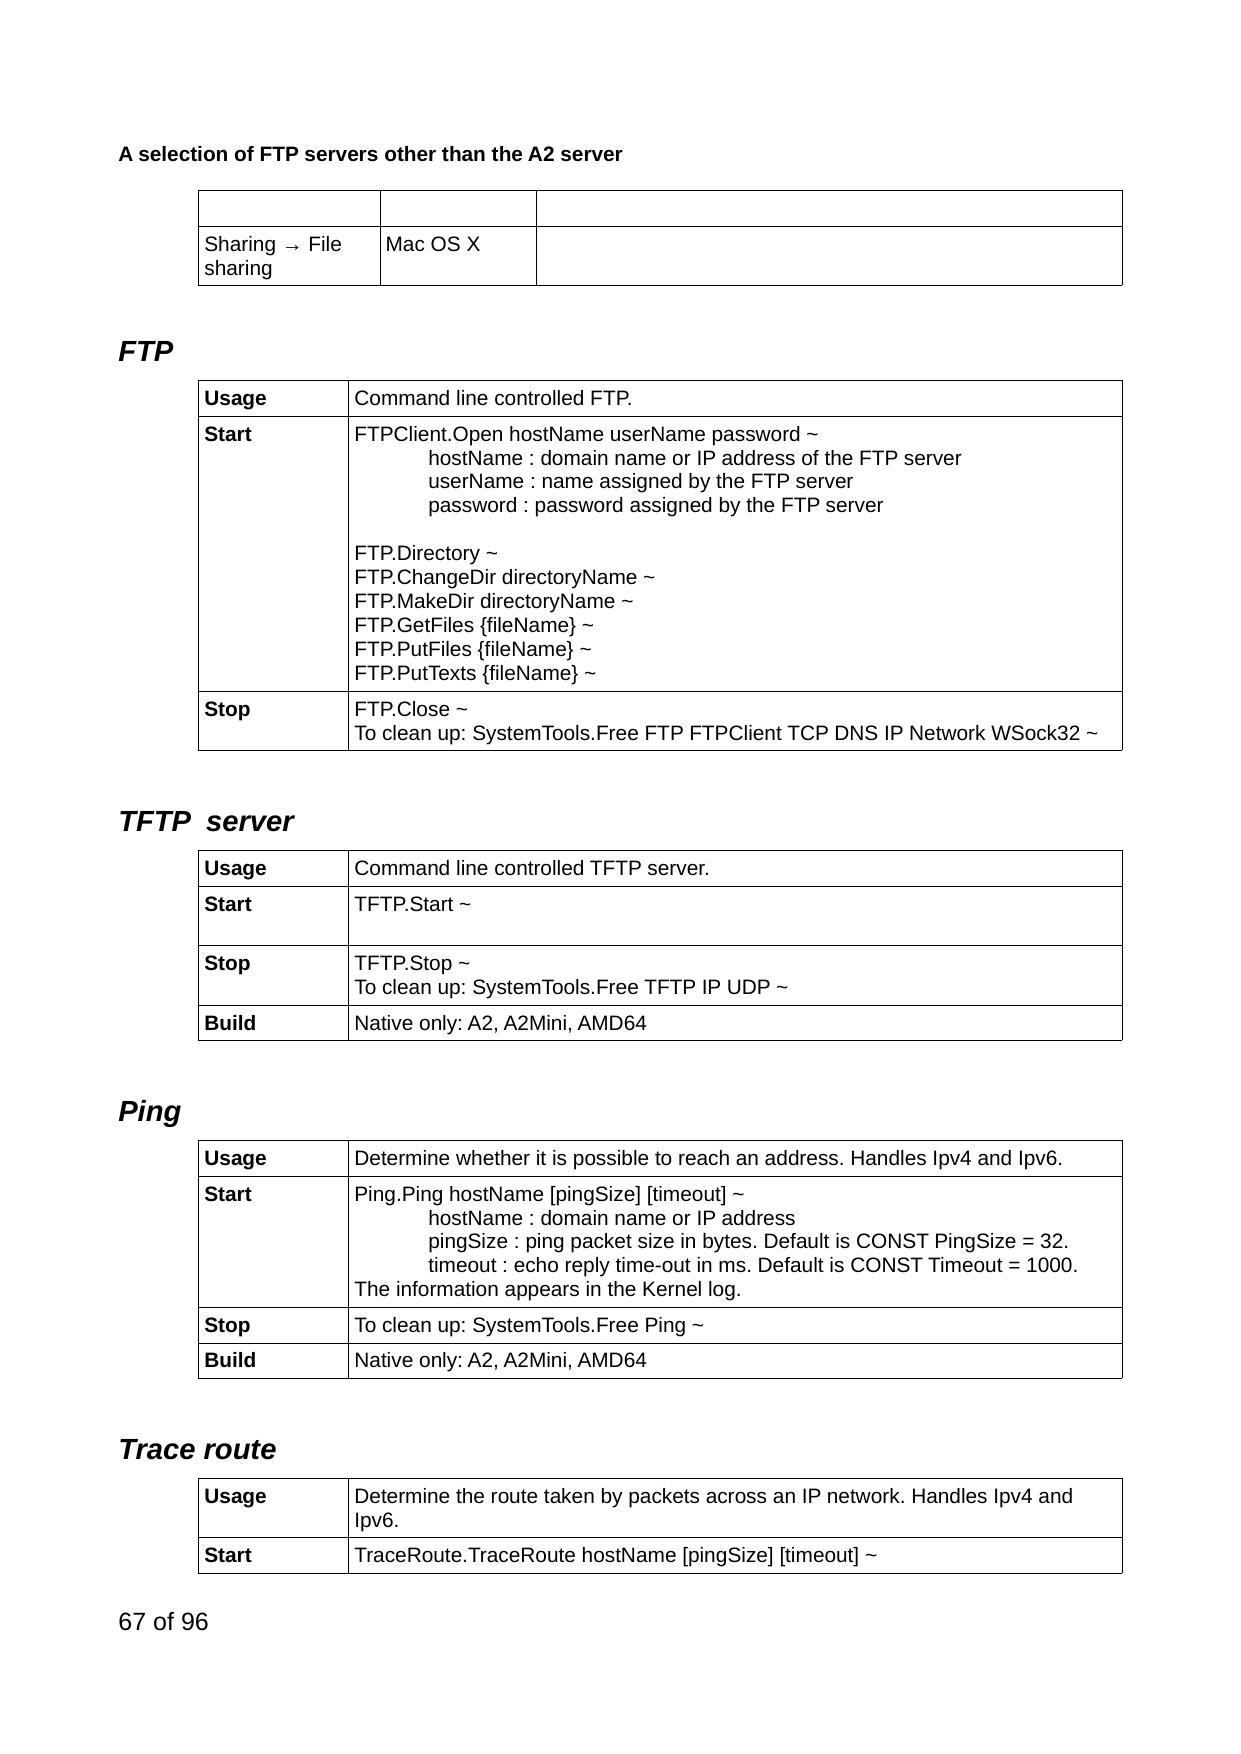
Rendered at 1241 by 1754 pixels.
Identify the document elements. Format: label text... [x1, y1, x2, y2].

subtitle Ping [118, 1094, 1122, 1127]
table_cell To clean up: SystemTools.Free Ping ~ [349, 1308, 1122, 1342]
table_cell TFTP.Stop ~ To clean up: SystemTools.Free TFTP IP UDP ~ [349, 946, 1122, 1004]
table_header [199, 191, 380, 226]
table_cell TraceRoute.TraceRoute hostName [pingSize] [timeout] ~ [349, 1538, 1122, 1573]
subtitle Trace route [118, 1432, 1122, 1465]
table_cell Start [199, 887, 348, 945]
table_header Determine the route taken by packets across an IP network. Handles Ipv4 and Ipv6. [349, 1479, 1122, 1537]
table_cell Sharing → File sharing [199, 227, 380, 285]
table_header Command line controlled TFTP server. [349, 851, 1122, 886]
table_cell Build [199, 1344, 348, 1378]
subtitle TFTP server [118, 804, 1122, 838]
table_cell Stop [199, 1308, 348, 1342]
table_cell [537, 227, 1122, 285]
table_cell TFTP.Start ~ [349, 887, 1122, 945]
table_header Command line controlled FTP. [349, 381, 1122, 416]
table_cell Build [199, 1006, 348, 1040]
table_cell Native only: A2, A2Mini, AMD64 [349, 1344, 1122, 1378]
table_header [381, 191, 536, 226]
subtitle FTP [118, 334, 1122, 368]
table_header [537, 191, 1122, 226]
table_cell Native only: A2, A2Mini, AMD64 [349, 1006, 1122, 1040]
table_cell Stop [199, 946, 348, 1004]
table_cell FTP.Close ~ To clean up: SystemTools.Free FTP FTPClient TCP DNS IP Network WSock32 ~ [349, 692, 1122, 750]
text A selection of FTP servers other than the A2 server [118, 142, 1122, 166]
table_cell Start [199, 417, 348, 691]
table_header Usage [199, 1141, 348, 1176]
table_cell Stop [199, 692, 348, 750]
table_cell Start [199, 1538, 348, 1573]
table_header Usage [199, 1479, 348, 1537]
table_cell Ping.Ping hostName [pingSize] [timeout] ~ hostName : domain name or IP address pingSize : ping packet size in bytes. Default is CONST PingSize = 32. timeout : echo reply time-out in ms. Default is CONST Timeout = 1000. The information appears in the Kernel log. [349, 1177, 1122, 1307]
table_cell Start [199, 1177, 348, 1307]
table_cell Mac OS X [381, 227, 536, 285]
table_header Usage [199, 851, 348, 886]
table_cell FTPClient.Open hostName userName password ~ hostName : domain name or IP address of the FTP server userName : name assigned by the FTP server password : password assigned by the FTP server FTP.Directory ~ FTP.ChangeDir directoryName ~ FTP.MakeDir directoryName ~ FTP.GetFiles {fileName} ~ FTP.PutFiles {fileName} ~ FTP.PutTexts {fileName} ~ [349, 417, 1122, 691]
table_header Determine whether it is possible to reach an address. Handles Ipv4 and Ipv6. [349, 1141, 1122, 1176]
table_header Usage [199, 381, 348, 416]
